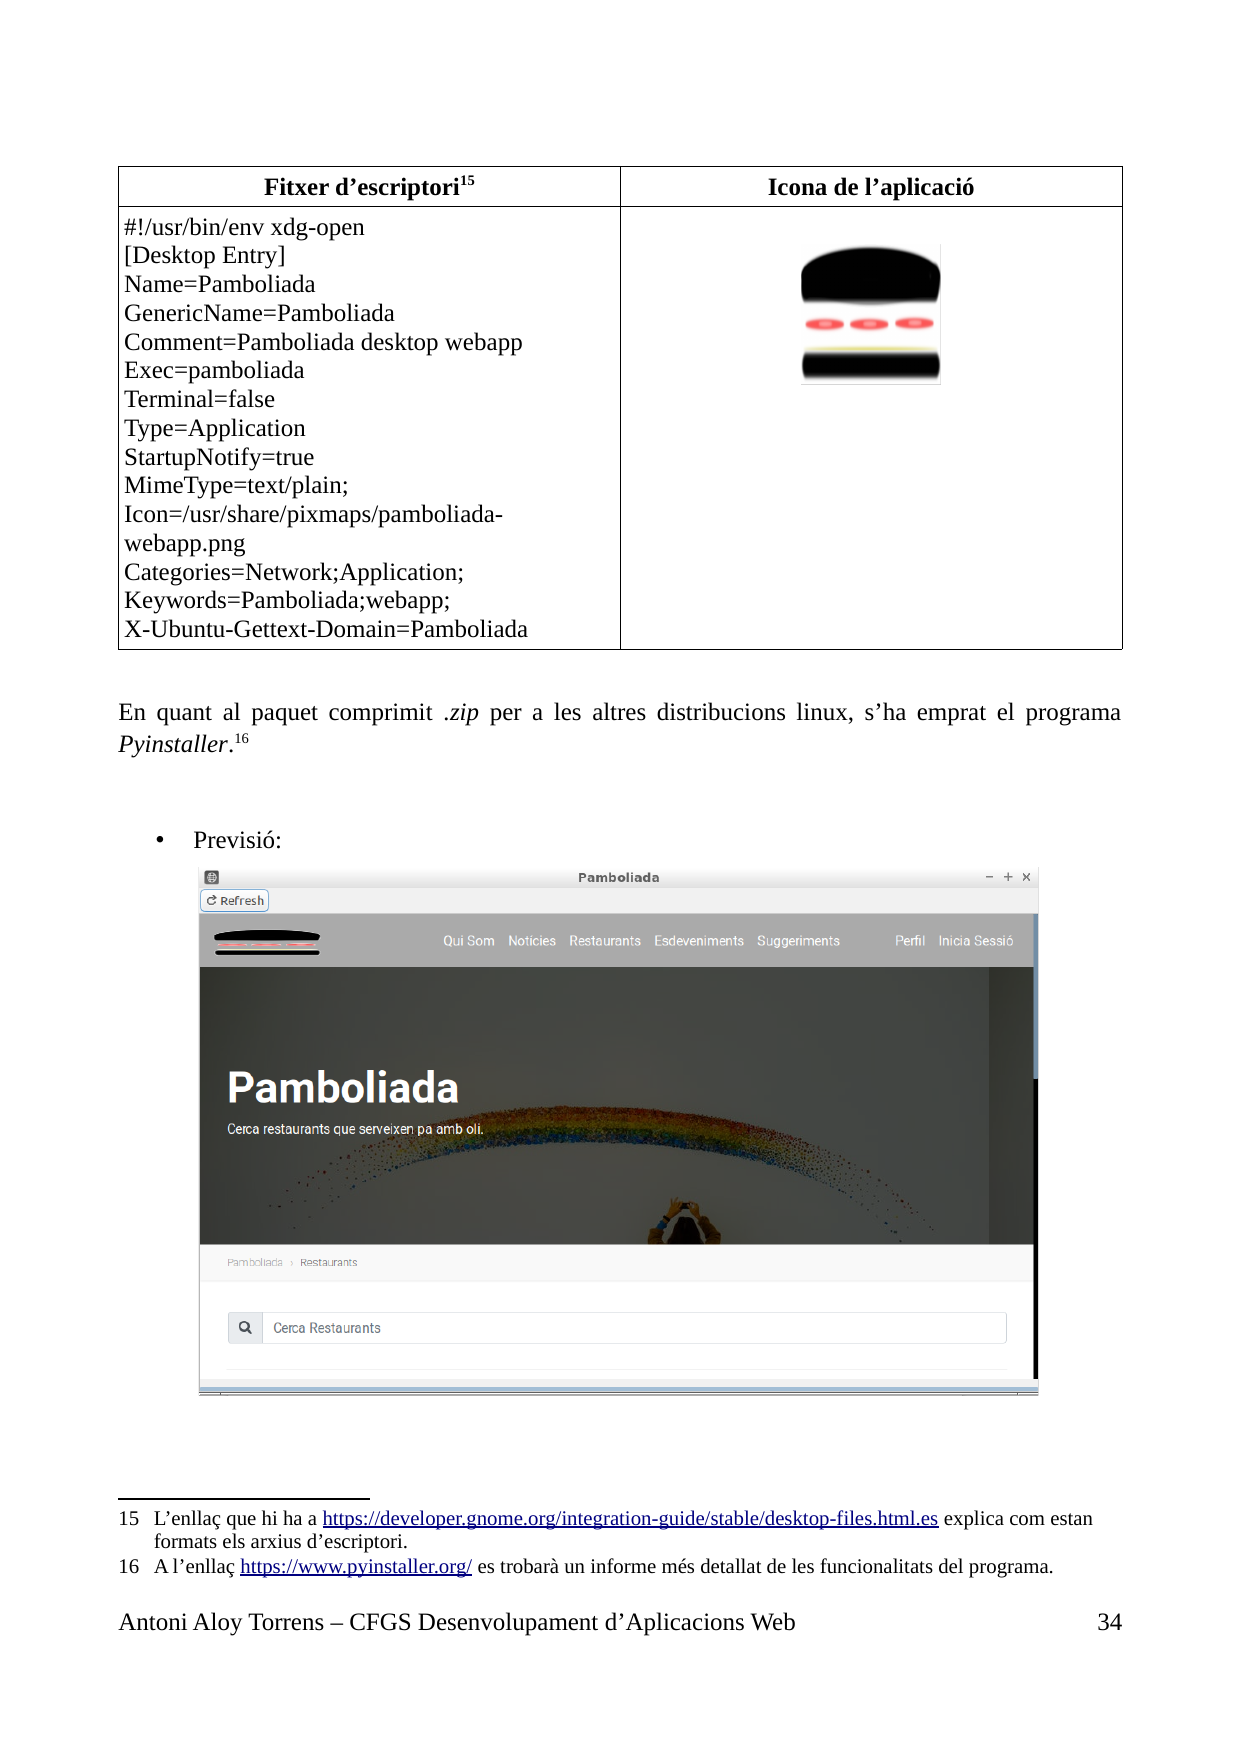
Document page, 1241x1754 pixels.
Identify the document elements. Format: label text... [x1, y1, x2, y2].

text En quant al paquet comprimit .zip per a les altres distribucions linux, s’ha emprat el programa Pyinstaller. [118, 697, 1122, 758]
table_header Fitxer d’escriptori [119, 167, 620, 206]
picture [801, 244, 941, 385]
table_cell [621, 207, 1122, 649]
text A l’enllaç https://www.pyinstaller.org/ es trobarà un informe més detallat de les funcionalitats del programa. [118, 1553, 1122, 1578]
picture [198, 867, 1039, 1396]
table_cell #!/usr/bin/env xdg-open [Desktop Entry] Name=Pamboliada GenericName=Pamboliada Comment=Pamboliada desktop webapp Exec=pamboliada Terminal=false Type=Application StartupNotify=true MimeType=text/plain; Icon=/usr/share/pixmaps/pamboliada-webapp.png Categories=Network;Application; Keywords=Pamboliada;webapp; X-Ubuntu-Gettext-Domain=Pamboliada [119, 207, 620, 649]
table_header Icona de l’aplicació [621, 167, 1122, 206]
list Previsió: [156, 825, 1122, 853]
